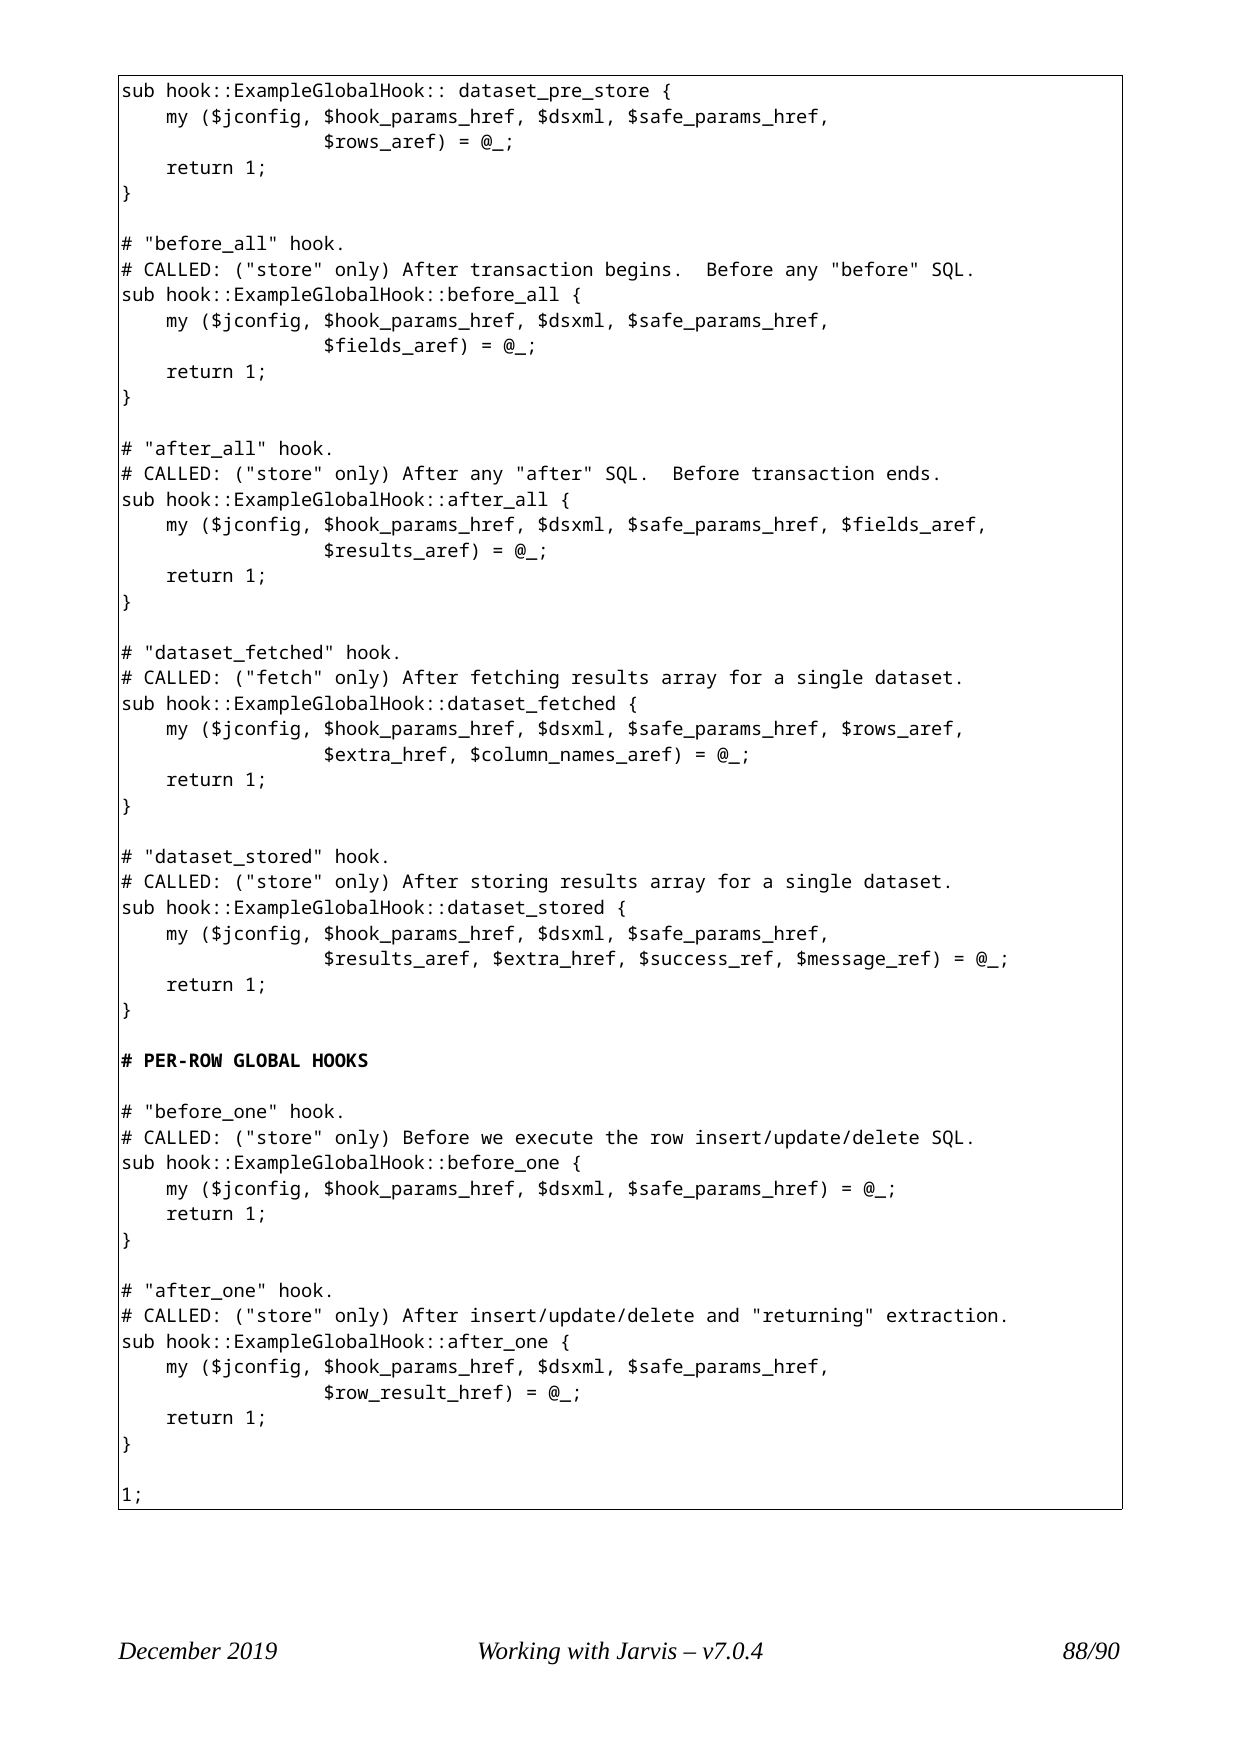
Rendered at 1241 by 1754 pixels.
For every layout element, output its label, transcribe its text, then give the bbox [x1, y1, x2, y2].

text my ($jconfig, $hook_params_href, $dsxml, $safe_params_href, [119, 101, 1122, 126]
text sub hook::ExampleGlobalHook::dataset_stored { [119, 892, 1122, 917]
text # CALLED: ("store" only) Before we execute the row insert/update/delete SQL. [119, 1121, 1122, 1147]
text my ($jconfig, $hook_params_href, $dsxml, $safe_params_href, [119, 305, 1122, 330]
text # "before_one" hook. [119, 1096, 1122, 1121]
text } [119, 177, 1122, 205]
text } [119, 381, 1122, 409]
text sub hook::ExampleGlobalHook::after_all { [119, 483, 1122, 509]
text } [119, 994, 1122, 1022]
text return 1; [119, 1198, 1122, 1223]
text # CALLED: ("store" only) After insert/update/delete and "returning" extraction. [119, 1300, 1122, 1326]
text $results_aref, $extra_href, $success_ref, $message_ref) = @_; [119, 943, 1122, 968]
text # "before_all" hook. [119, 228, 1122, 254]
text my ($jconfig, $hook_params_href, $dsxml, $safe_params_href, $fields_aref, $results_aref) = @_; [119, 509, 1122, 560]
text # "dataset_stored" hook. [119, 841, 1122, 866]
text return 1; [119, 356, 1122, 381]
text # PER-ROW GLOBAL HOOKS [119, 1045, 1122, 1073]
text # CALLED: ("store" only) After storing results array for a single dataset. [119, 866, 1122, 892]
text # CALLED: ("store" only) After transaction begins. Before any "before" SQL. [119, 254, 1122, 279]
text my ($jconfig, $hook_params_href, $dsxml, $safe_params_href, [119, 1351, 1122, 1377]
text } [119, 1223, 1122, 1252]
text my ($jconfig, $hook_params_href, $dsxml, $safe_params_href, [119, 917, 1122, 943]
text # CALLED: ("store" only) After any "after" SQL. Before transaction ends. [119, 458, 1122, 483]
text sub hook::ExampleGlobalHook::before_one { [119, 1147, 1122, 1172]
text } [119, 585, 1122, 613]
text sub hook::ExampleGlobalHook::after_one { [119, 1326, 1122, 1351]
text return 1; [119, 1402, 1122, 1428]
text $rows_aref) = @_; [119, 126, 1122, 152]
text # "dataset_fetched" hook. [119, 636, 1122, 662]
text return 1; [119, 968, 1122, 994]
text sub hook::ExampleGlobalHook:: dataset_pre_store { [119, 76, 1122, 101]
text sub hook::ExampleGlobalHook::before_all { [119, 279, 1122, 305]
text $row_result_href) = @_; [119, 1377, 1122, 1402]
text my ($jconfig, $hook_params_href, $dsxml, $safe_params_href, $rows_aref, $extra_href, $column_names_aref) = @_; [119, 713, 1122, 764]
text # "after_all" hook. [119, 432, 1122, 458]
text # CALLED: ("fetch" only) After fetching results array for a single dataset. [119, 662, 1122, 687]
text sub hook::ExampleGlobalHook::dataset_fetched { [119, 687, 1122, 713]
text # "after_one" hook. [119, 1274, 1122, 1300]
text } [119, 789, 1122, 818]
text return 1; [119, 560, 1122, 585]
text return 1; [119, 152, 1122, 177]
text $fields_aref) = @_; [119, 330, 1122, 356]
text } [119, 1428, 1122, 1456]
text 1; [119, 1479, 1122, 1509]
text my ($jconfig, $hook_params_href, $dsxml, $safe_params_href) = @_; [119, 1172, 1122, 1198]
text return 1; [119, 764, 1122, 789]
